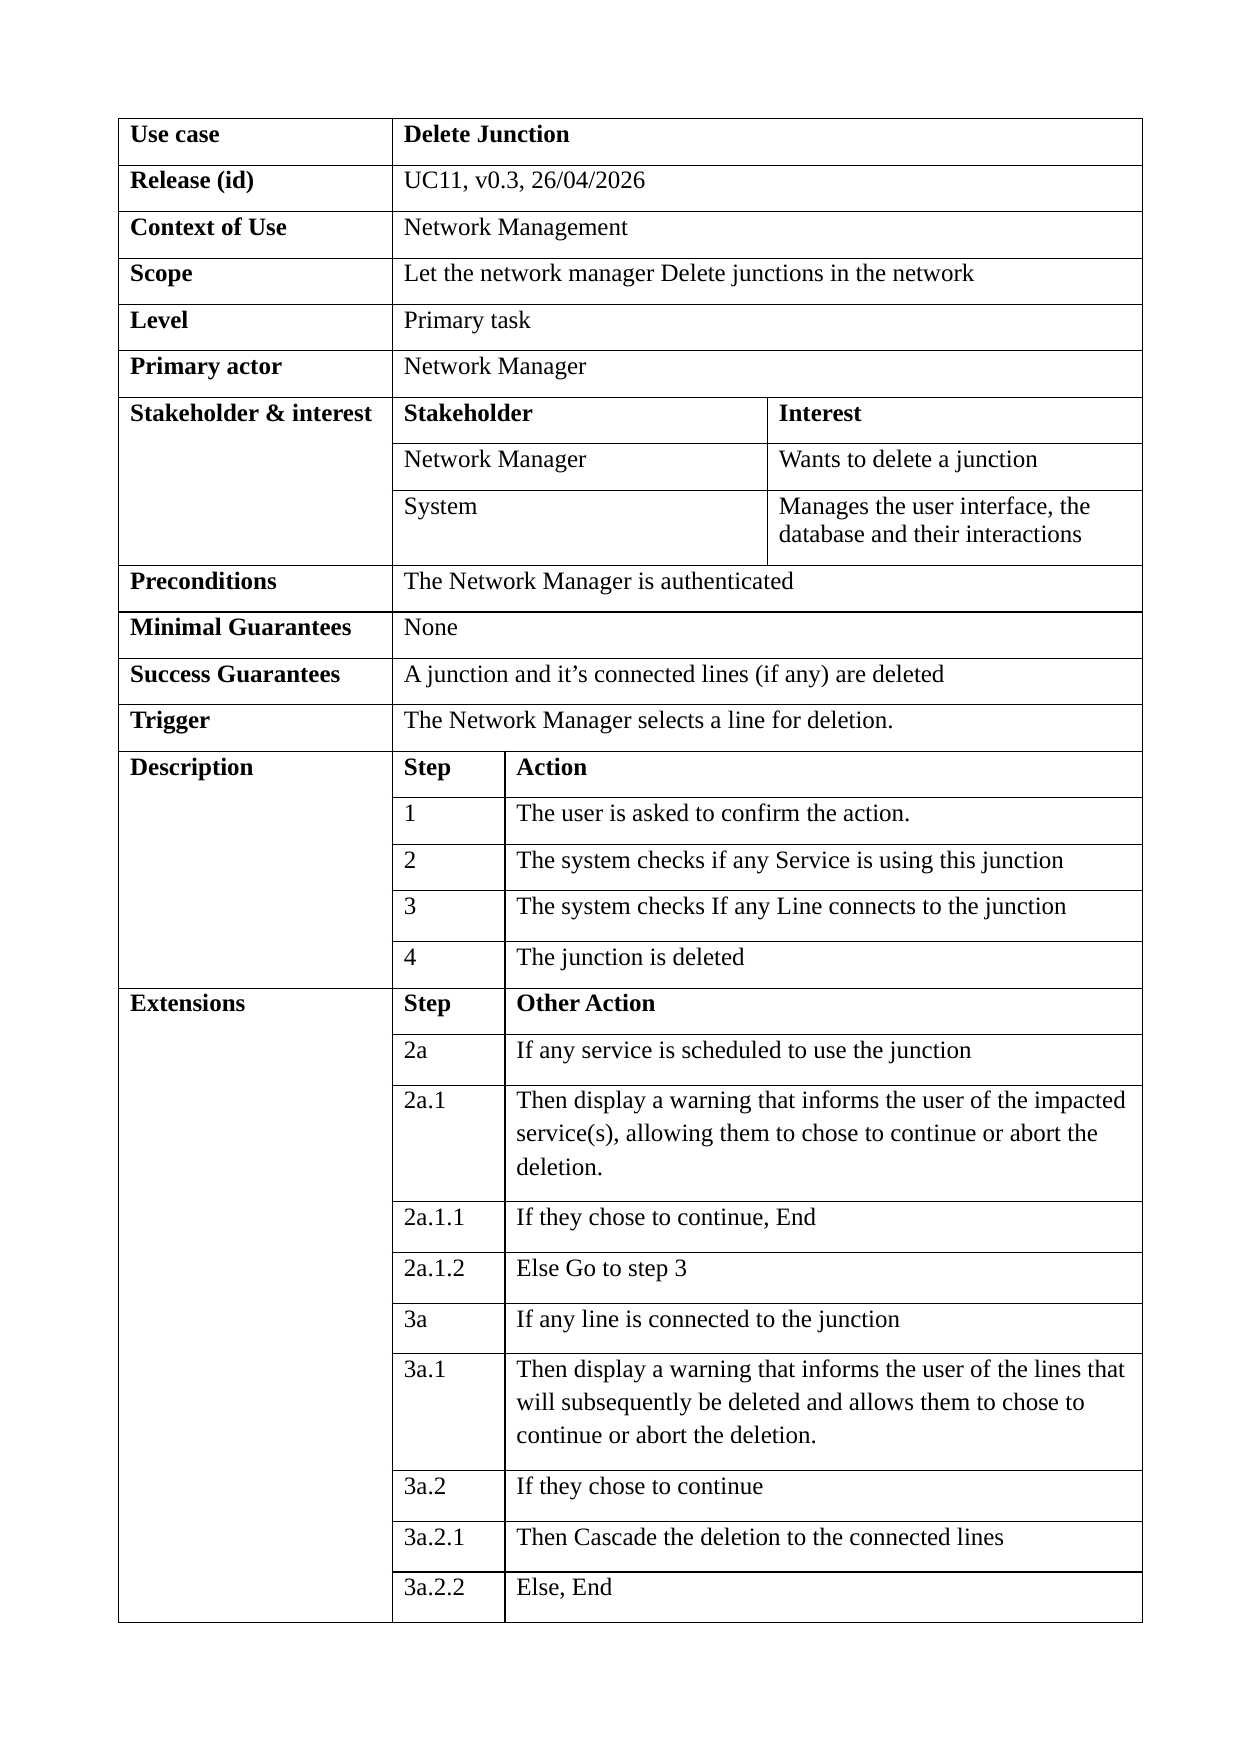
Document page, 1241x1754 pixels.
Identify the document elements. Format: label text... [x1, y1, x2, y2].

table_cell Interest [768, 398, 1142, 443]
table_cell Step [393, 752, 504, 797]
table_cell Network Manager [393, 351, 1142, 397]
table_cell A junction and it’s connected lines (if any) are deleted [393, 659, 1142, 704]
table_cell Wants to delete a junction [768, 444, 1142, 490]
table_cell 2 [393, 845, 504, 890]
table_cell 3a.2.2 [393, 1573, 504, 1622]
table_cell System [393, 491, 767, 565]
table_cell Description [119, 752, 392, 987]
table_cell 3a.1 [393, 1354, 504, 1470]
table_cell The user is asked to confirm the action. [506, 798, 1142, 844]
table_cell Else Go to step 3 [506, 1253, 1142, 1303]
table_cell Stakeholder [393, 398, 767, 443]
table_cell Manages the user interface, the database and their interactions [768, 491, 1142, 565]
table_cell 2a.1 [393, 1086, 504, 1201]
table_cell If they chose to continue [506, 1471, 1142, 1521]
table_cell Level [119, 305, 392, 350]
table_cell Minimal Guarantees [119, 613, 392, 658]
table_cell 3a.2 [393, 1471, 504, 1521]
table_cell 4 [393, 942, 504, 987]
table_cell Action [506, 752, 1142, 797]
table_cell 2a [393, 1035, 504, 1084]
table_cell Then Cascade the deletion to the connected lines [506, 1522, 1142, 1571]
table_cell 1 [393, 798, 504, 844]
table_cell Step [393, 989, 504, 1034]
table_cell If they chose to continue, End [506, 1202, 1142, 1252]
table_cell The Network Manager selects a line for deletion. [393, 705, 1142, 751]
table_cell Scope [119, 259, 392, 304]
table_cell Other Action [506, 989, 1142, 1034]
table_cell Else, End [506, 1573, 1142, 1622]
table_cell 2a.1.2 [393, 1253, 504, 1303]
table_cell Extensions [119, 989, 392, 1622]
table_cell If any line is connected to the junction [506, 1304, 1142, 1353]
table_cell If any service is scheduled to use the junction [506, 1035, 1142, 1084]
table_cell Primary actor [119, 351, 392, 397]
table_cell Then display a warning that informs the user of the lines that will subsequently be deleted and allows them to chose to continue or abort the deletion. [506, 1354, 1142, 1470]
table_cell UC11, v0.3, 26/04/2026 [393, 166, 1142, 211]
table_cell The system checks If any Line connects to the junction [506, 891, 1142, 941]
table_cell Preconditions [119, 566, 392, 611]
table_cell 3 [393, 891, 504, 941]
table_header Delete Junction [393, 119, 1142, 164]
table_cell None [393, 613, 1142, 658]
table_cell Network Management [393, 212, 1142, 257]
table_cell The junction is deleted [506, 942, 1142, 987]
table_cell Network Manager [393, 444, 767, 490]
table_cell Let the network manager Delete junctions in the network [393, 259, 1142, 304]
table_cell 2a.1.1 [393, 1202, 504, 1252]
table_cell Then display a warning that informs the user of the impacted service(s), allowing them to chose to continue or abort the deletion. [506, 1086, 1142, 1201]
table_cell Primary task [393, 305, 1142, 350]
table_cell Stakeholder & interest [119, 398, 392, 565]
table_cell Success Guarantees [119, 659, 392, 704]
table_cell 3a [393, 1304, 504, 1353]
table_cell 3a.2.1 [393, 1522, 504, 1571]
table_header Use case [119, 119, 392, 164]
table_cell The system checks if any Service is using this junction [506, 845, 1142, 890]
table_cell Release (id) [119, 166, 392, 211]
table_cell Trigger [119, 705, 392, 751]
table_cell Context of Use [119, 212, 392, 257]
table_cell The Network Manager is authenticated [393, 566, 1142, 611]
